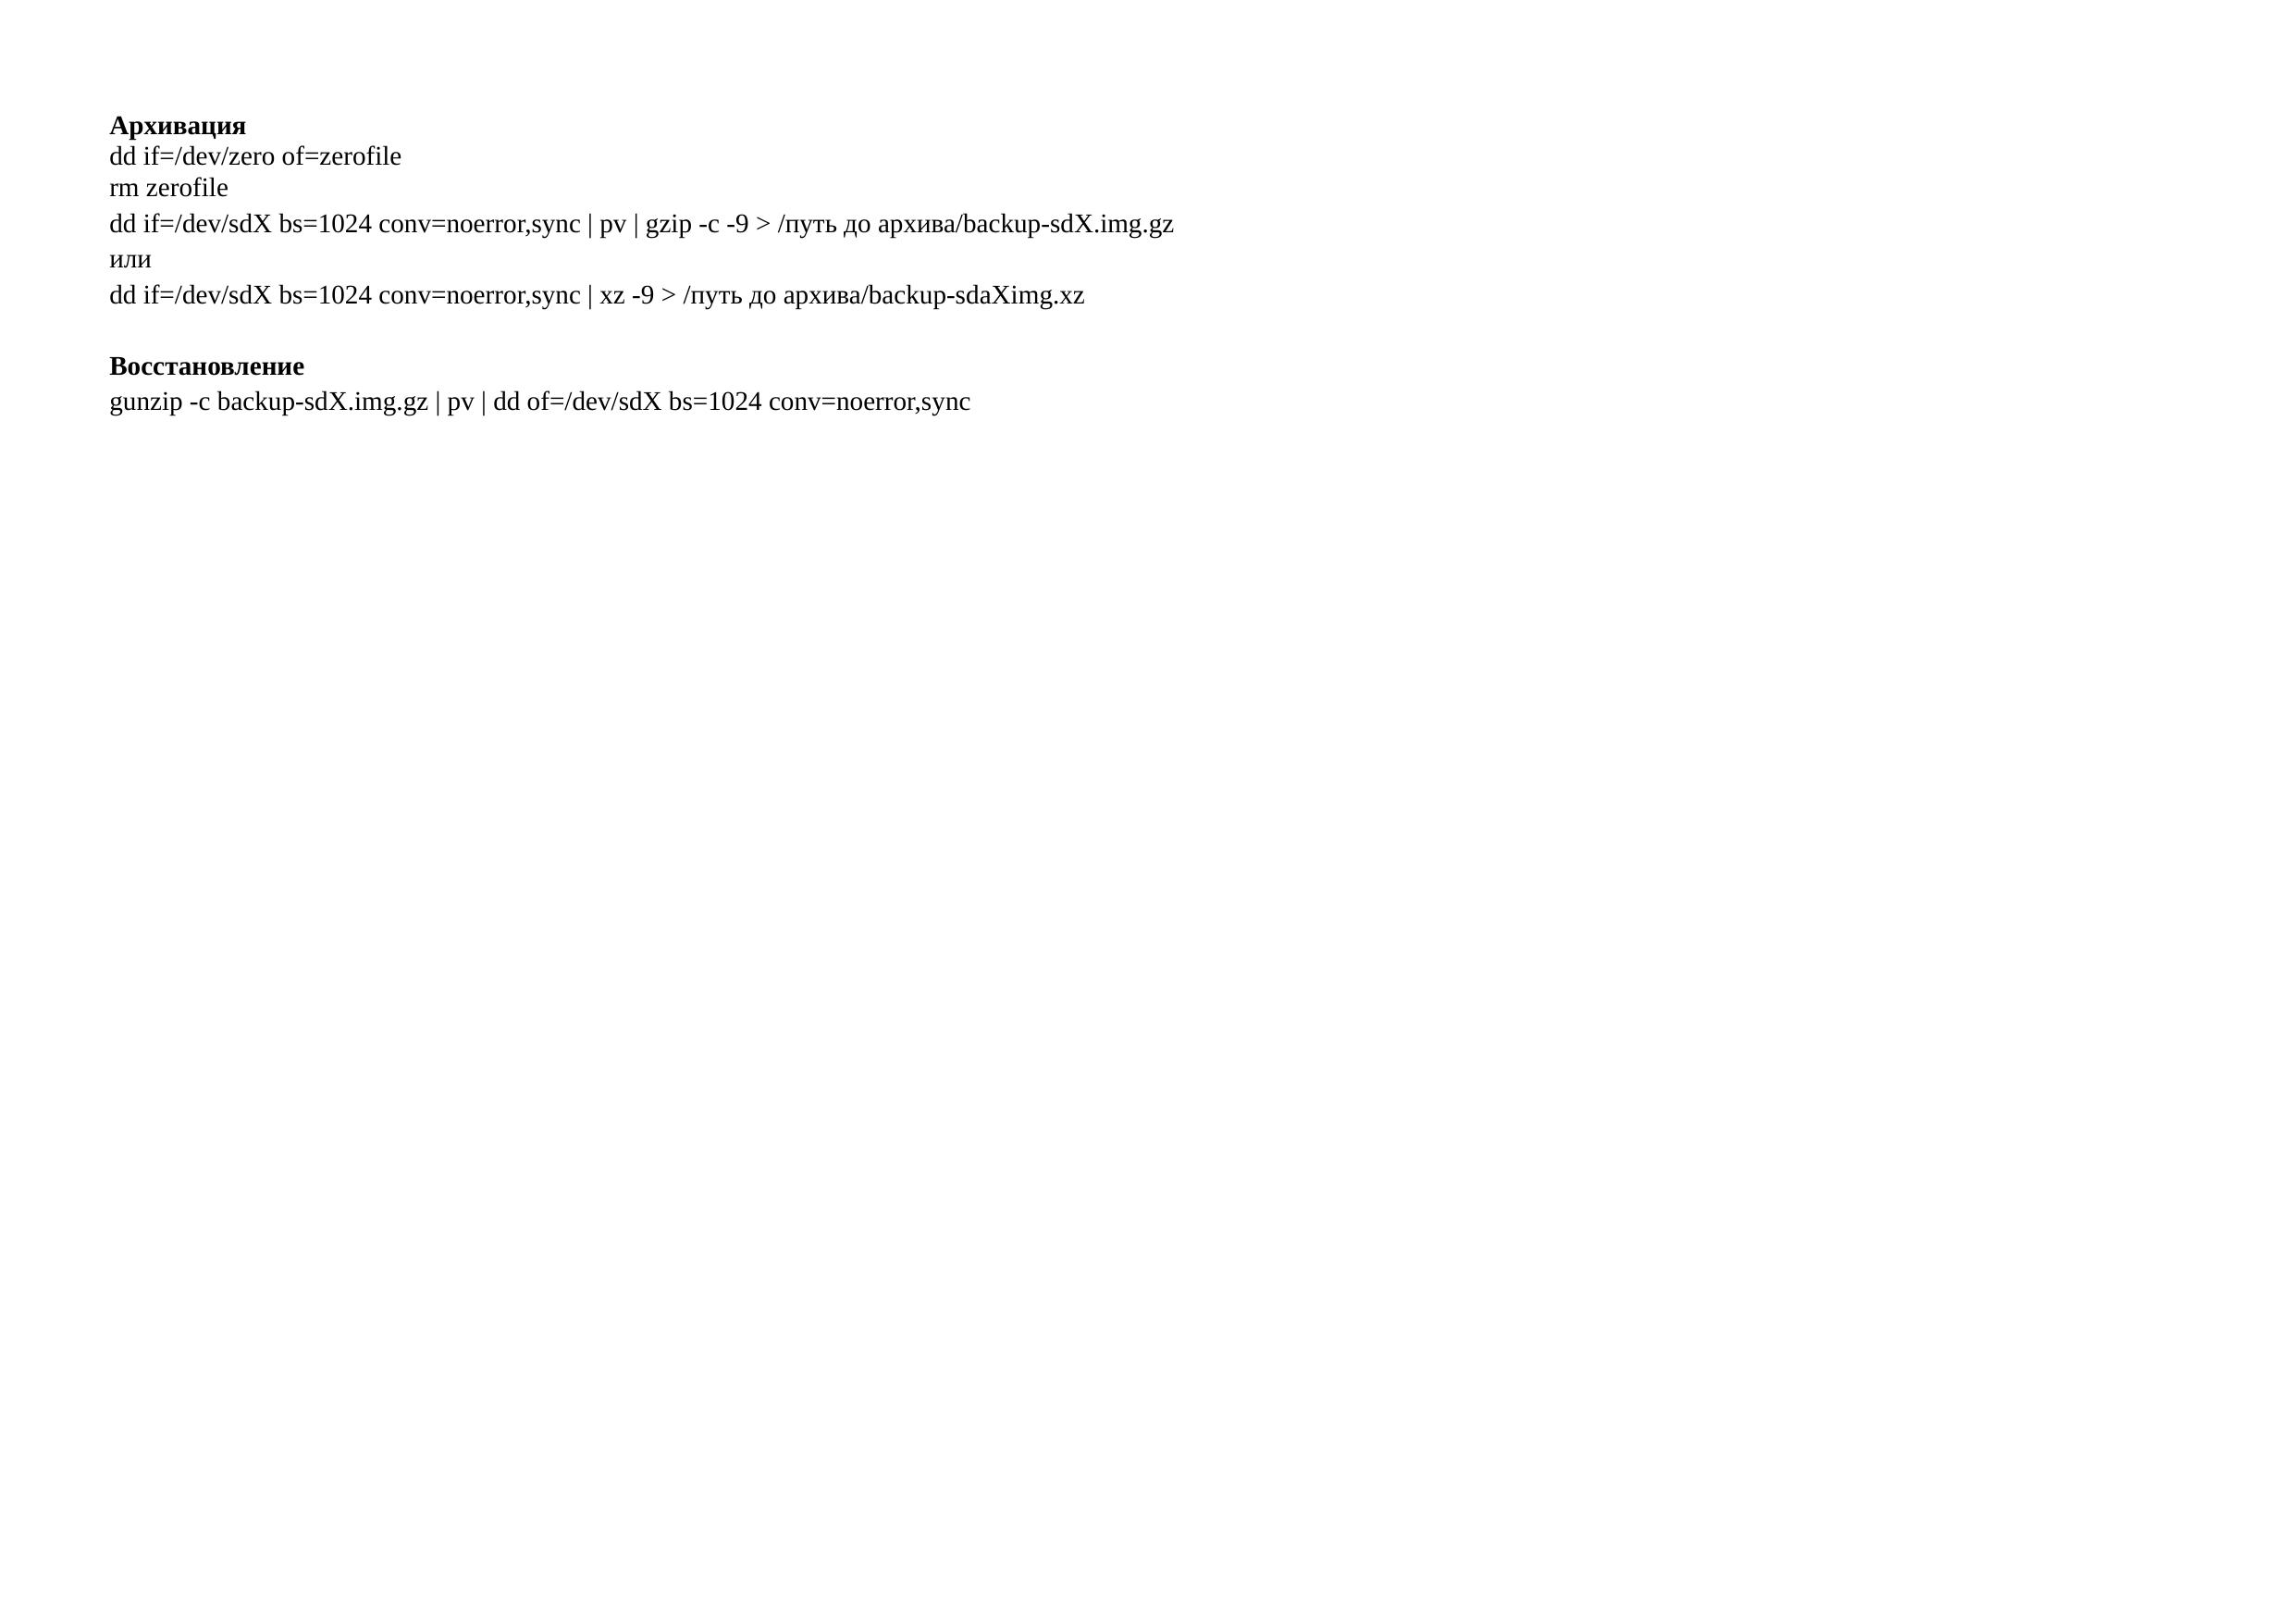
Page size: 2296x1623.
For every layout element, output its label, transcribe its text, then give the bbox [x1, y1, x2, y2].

subtitle Архивация [109, 109, 2186, 141]
subtitle dd if=/dev/zero of=zerofile [109, 141, 2186, 171]
text Восстановление [109, 350, 2186, 380]
text или [109, 242, 2186, 274]
text rm zerofile [109, 171, 2186, 203]
text dd if=/dev/sdХ bs=1024 conv=noerror,sync | pv | gzip -c -9 > /путь до архива/backup-sdX.img.gz [109, 207, 2186, 238]
text gunzip -c backup-sdX.img.gz | pv | dd of=/dev/sdX bs=1024 conv=noerror,sync [109, 385, 2186, 416]
text dd if=/dev/sdX bs=1024 conv=noerror,sync | xz -9 > /путь до архива/backup-sdaXimg.xz [109, 279, 2186, 309]
